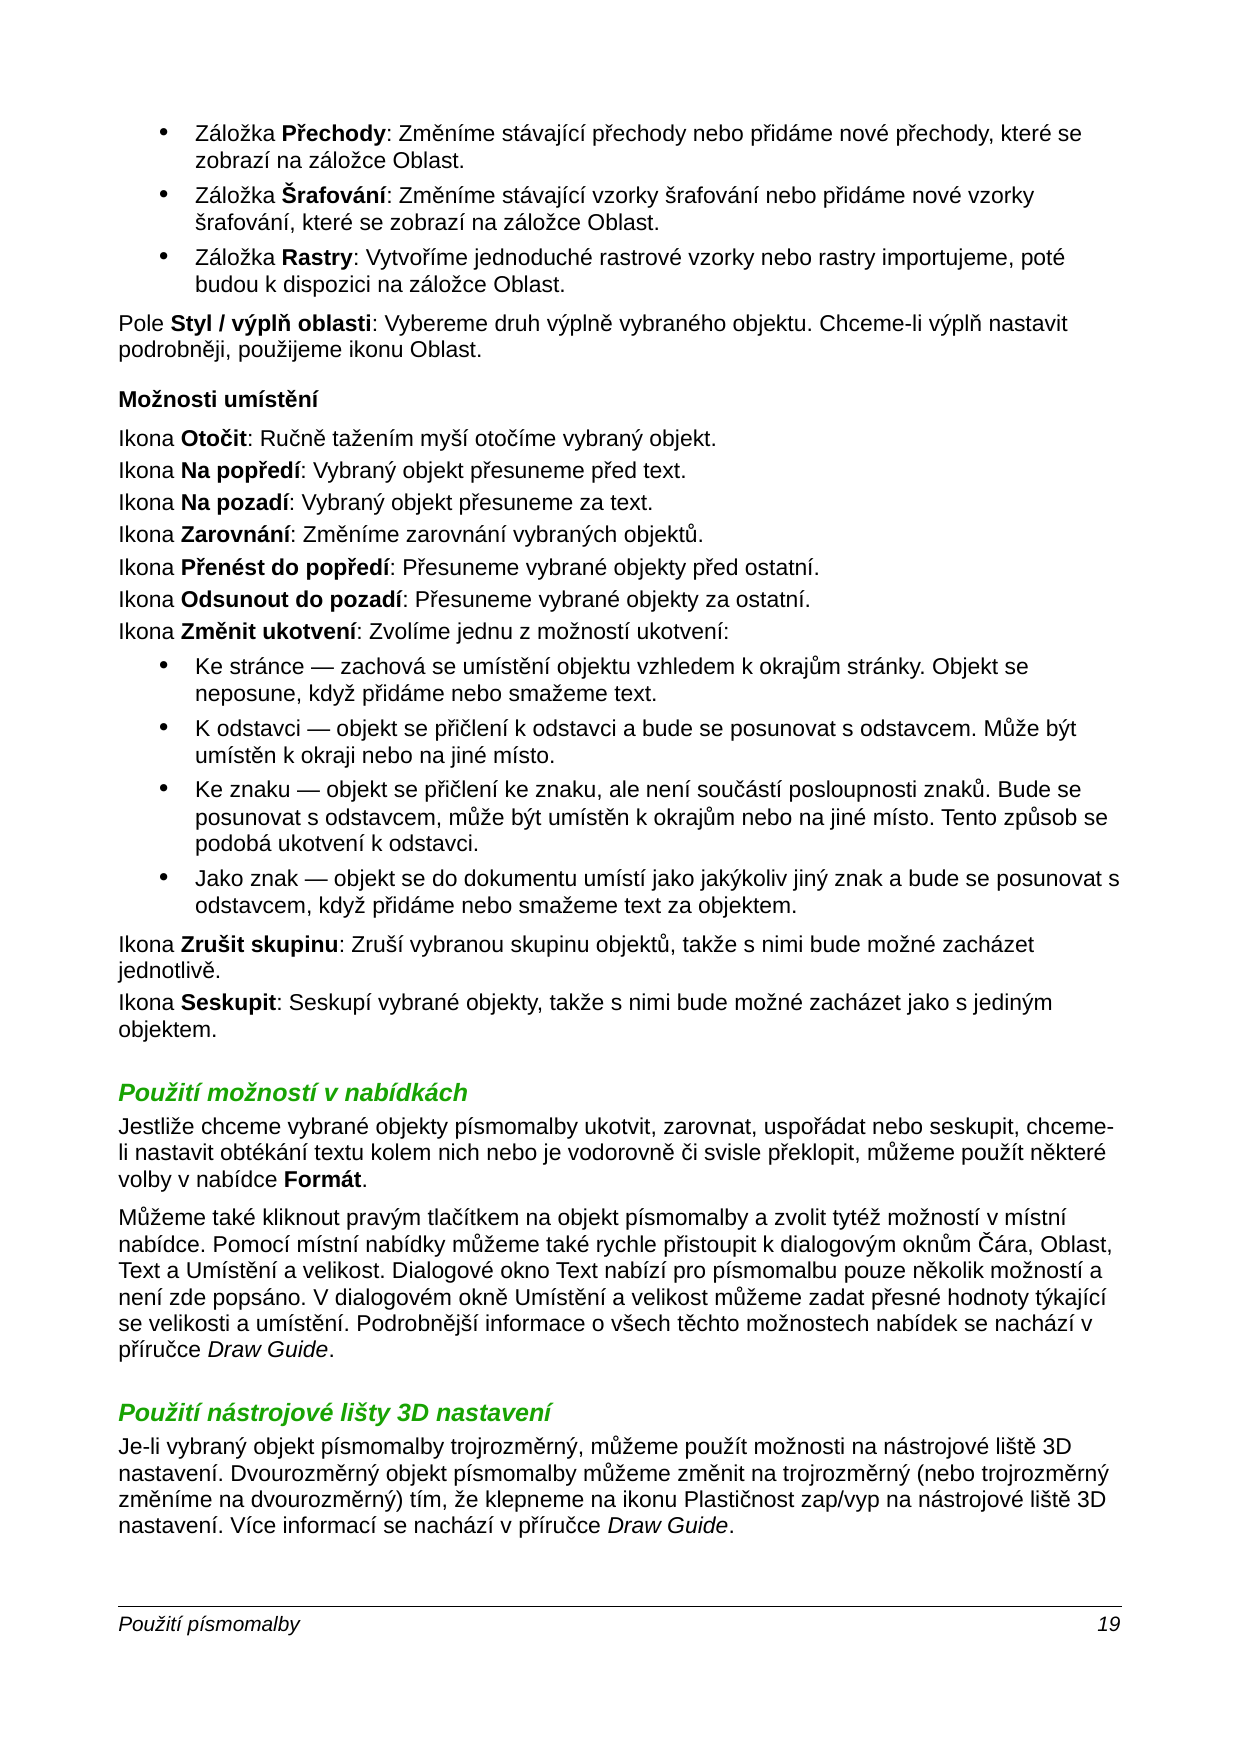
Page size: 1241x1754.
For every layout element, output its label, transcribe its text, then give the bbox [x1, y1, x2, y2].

text Jestliže chceme vybrané objekty písmomalby ukotvit, zarovnat, uspořádat nebo seskupit, chceme-li nastavit obtékání textu kolem nich nebo je vodorovně či svisle překlopit, můžeme použít některé volby v nabídce Formát. [118, 1113, 1122, 1192]
text Pole Styl / výplň oblasti: Vybereme druh výplně vybraného objektu. Chceme-li výplň nastavit podrobněji, použijeme ikonu Oblast. [118, 309, 1122, 362]
list Ke stránce — zachová se umístění objektu vzhledem k okrajům stránky. Objekt se neposune, když přidáme nebo smažeme text. [156, 651, 1122, 707]
text Ikona Otočit: Ručně tažením myší otočíme vybraný objekt. [118, 424, 1122, 451]
text Ikona Na pozadí: Vybraný objekt přesuneme za text. [118, 489, 1122, 516]
list Ke znaku — objekt se přičlení ke znaku, ale není součástí posloupnosti znaků. Bude se posunovat s odstavcem, může být umístěn k okrajům nebo na jiné místo. Tento způsob se podobá ukotvení k odstavci. [156, 775, 1122, 857]
list Záložka Rastry: Vytvoříme jednoduché rastrové vzorky nebo rastry importujeme, poté budou k dispozici na záložce Oblast. [156, 242, 1122, 297]
list Ikona Změnit ukotvení: Zvolíme jednu z možností ukotvení: [118, 618, 1122, 645]
text Je-li vybraný objekt písmomalby trojrozměrný, můžeme použít možnosti na nástrojové liště 3D nastavení. Dvourozměrný objekt písmomalby můžeme změnit na trojrozměrný (nebo trojrozměrný změníme na dvourozměrný) tím, že klepneme na ikonu Plastičnost zap/vyp na nástrojové liště 3D nastavení. Více informací se nachází v příručce Draw Guide. [118, 1433, 1122, 1539]
text Ikona Na popředí: Vybraný objekt přesuneme před text. [118, 457, 1122, 483]
subtitle Použití možností v nabídkách [118, 1078, 1122, 1106]
text Můžeme také kliknout pravým tlačítkem na objekt písmomalby a zvolit tytéž možností v místní nabídce. Pomocí místní nabídky můžeme také rychle přistoupit k dialogovým oknům Čára, Oblast, Text a Umístění a velikost. Dialogové okno Text nabízí pro písmomalbu pouze několik možností a není zde popsáno. V dialogovém okně Umístění a velikost můžeme zadat přesné hodnoty týkající se velikosti a umístění. Podrobnější informace o všech těchto možnostech nabídek se nachází v příručce Draw Guide. [118, 1204, 1122, 1362]
list Záložka Šrafování: Změníme stávající vzorky šrafování nebo přidáme nové vzorky šrafování, které se zobrazí na záložce Oblast. [156, 180, 1122, 235]
list K odstavci — objekt se přičlení k odstavci a bude se posunovat s odstavcem. Může být umístěn k okraji nebo na jiné místo. [156, 713, 1122, 768]
list Jako znak — objekt se do dokumentu umístí jako jakýkoliv jiný znak a bude se posunovat s odstavcem, když přidáme nebo smažeme text za objektem. [156, 863, 1122, 918]
list Záložka Přechody: Změníme stávající přechody nebo přidáme nové přechody, které se zobrazí na záložce Oblast. [156, 118, 1122, 174]
subtitle Použití nástrojové lišty 3D nastavení [118, 1398, 1122, 1427]
text Ikona Odsunout do pozadí: Přesuneme vybrané objekty za ostatní. [118, 586, 1122, 612]
text Ikona Zarovnání: Změníme zarovnání vybraných objektů. [118, 521, 1122, 548]
text Ikona Seskupit: Seskupí vybrané objekty, takže s nimi bude možné zacházet jako s jediným objektem. [118, 989, 1122, 1042]
text Ikona Přenést do popředí: Přesuneme vybrané objekty před ostatní. [118, 554, 1122, 580]
text Ikona Zrušit skupinu: Zruší vybranou skupinu objektů, takže s nimi bude možné zacházet jednotlivě. [118, 931, 1122, 983]
text Možnosti umístění [118, 386, 1122, 413]
